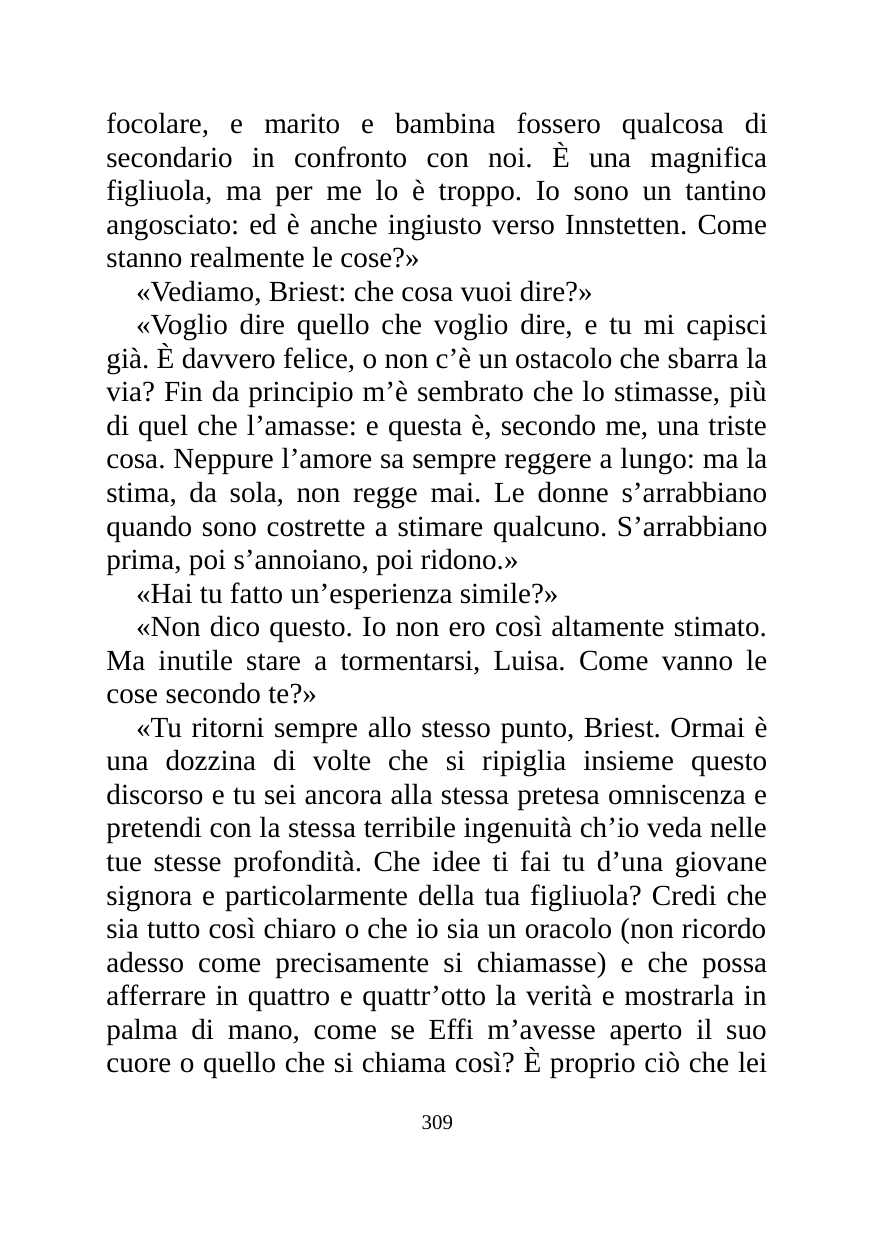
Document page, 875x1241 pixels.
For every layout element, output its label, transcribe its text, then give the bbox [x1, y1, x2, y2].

text «Vediamo, Briest: che cosa vuoi dire?» [106, 274, 768, 307]
text focolare, e marito e bambina fossero qualcosa di secondario in confronto con noi. È una magnifica figliuola, ma per me lo è troppo. Io sono un tantino angosciato: ed è anche ingiusto verso Innstetten. Come stanno realmente le cose?» [106, 106, 768, 274]
text «Hai tu fatto un’esperienza simile?» [106, 576, 768, 609]
text «Tu ritorni sempre allo stesso punto, Briest. Ormai è una dozzina di volte che si ripiglia insieme questo discorso e tu sei ancora alla stessa pretesa omniscenza e pretendi con la stessa terribile ingenuità ch’io veda nelle tue stesse profondità. Che idee ti fai tu d’una giovane signora e particolarmente della tua figliuola? Credi che sia tutto così chiaro o che io sia un oracolo (non ricordo adesso come precisamente si chiamasse) e che possa afferrare in quattro e quattr’otto la verità e mostrarla in palma di mano, come se Effi m’avesse aperto il suo cuore o quello che si chiama così? È proprio ciò che lei [106, 710, 768, 1079]
text «Non dico questo. Io non ero così altamente stimato. Ma inutile stare a tormentarsi, Luisa. Come vanno le cose secondo te?» [106, 609, 768, 710]
text «Voglio dire quello che voglio dire, e tu mi capisci già. È davvero felice, o non c’è un ostacolo che sbarra la via? Fin da principio m’è sembrato che lo stimasse, più di quel che l’amasse: e questa è, secondo me, una triste cosa. Neppure l’amore sa sempre reggere a lungo: ma la stima, da sola, non regge mai. Le donne s’arrabbiano quando sono costrette a stimare qualcuno. S’arrabbiano prima, poi s’annoiano, poi ridono.» [106, 307, 768, 576]
